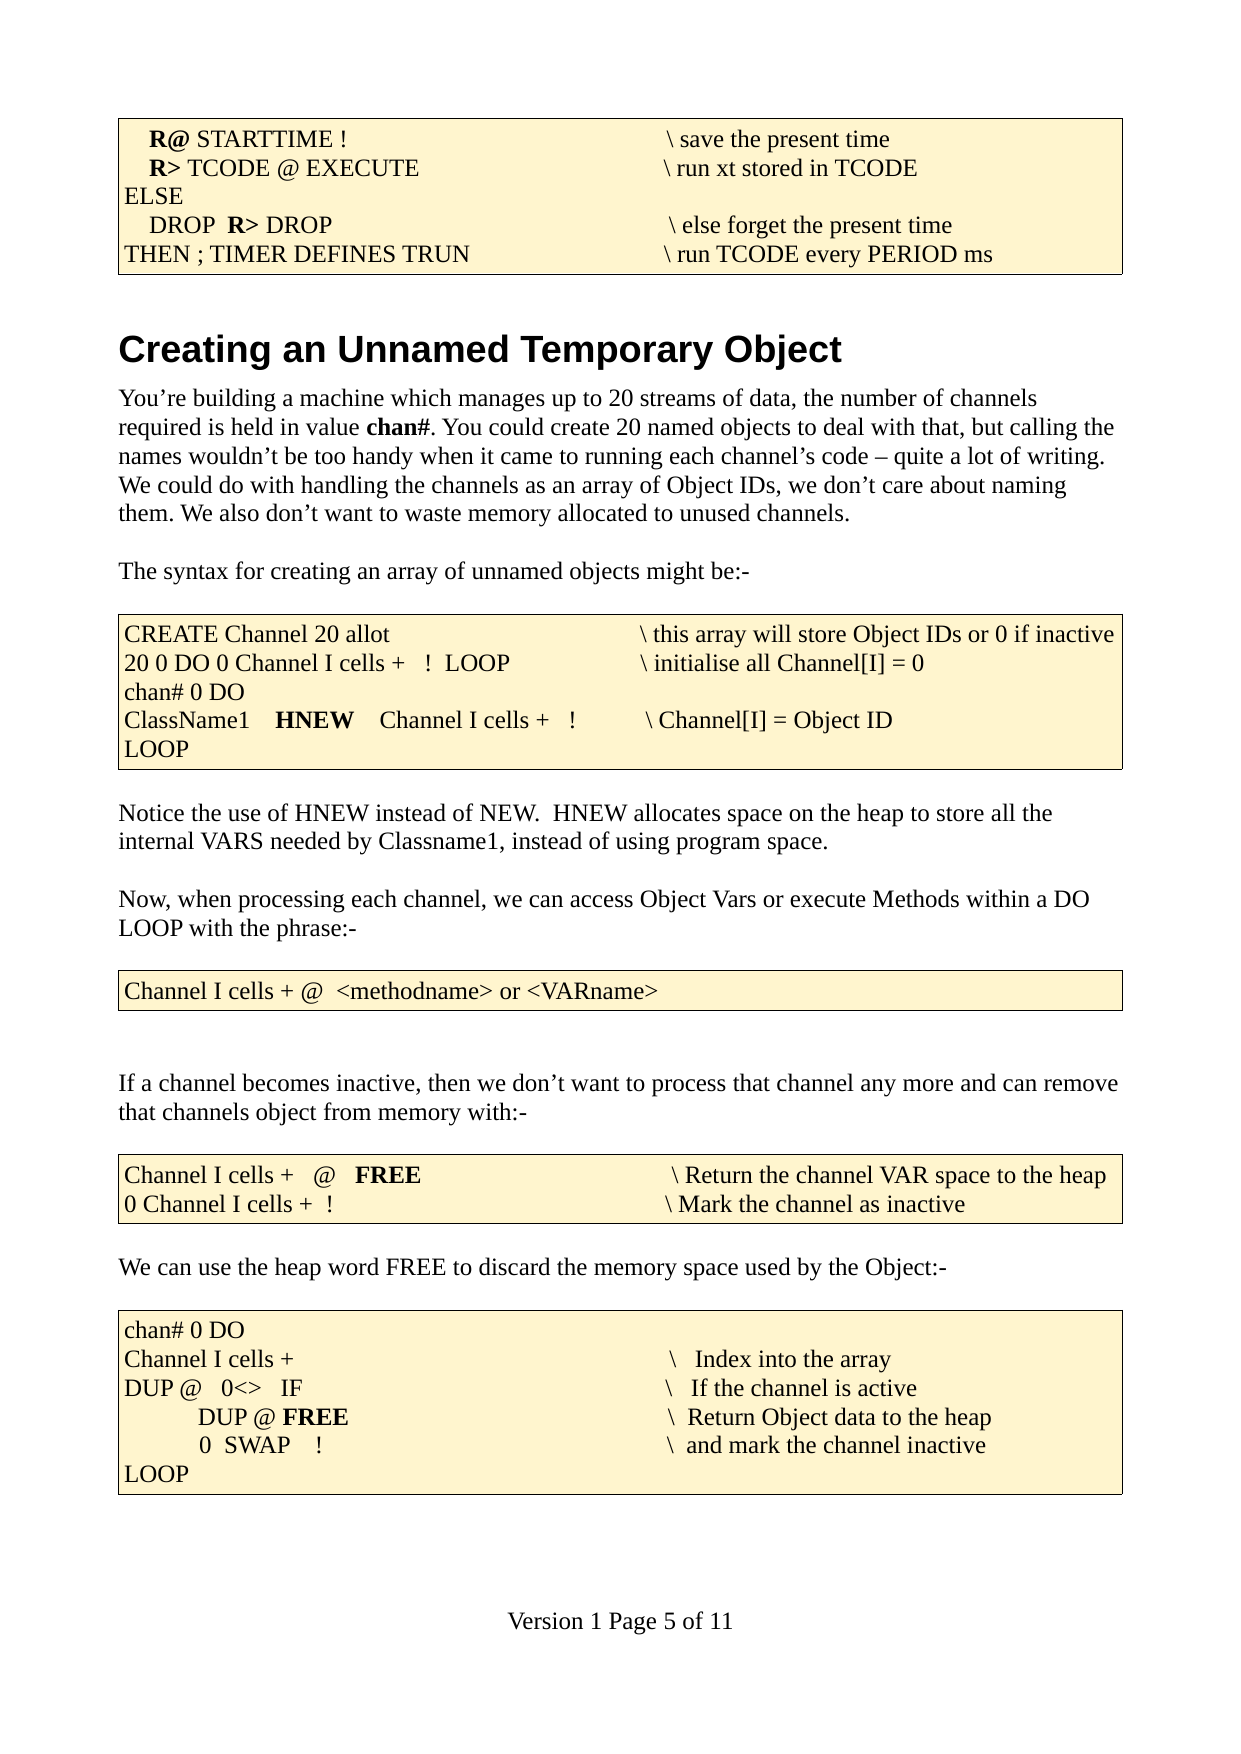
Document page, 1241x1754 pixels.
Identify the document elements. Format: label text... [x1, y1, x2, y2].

table_header Channel I cells + @ FREE \ Return the channel VAR space to the heap 0 Channel I cells + ! \ Mark the channel as inactive [119, 1155, 1122, 1223]
text We can use the heap word FREE to discard the memory space used by the Object:- [118, 1252, 1122, 1281]
table_header CREATE Channel 20 allot \ this array will store Object IDs or 0 if inactive 20 0 DO 0 Channel I cells + ! LOOP \ initialise all Channel[I] = 0 chan# 0 DO ClassName1 HNEW Channel I cells + ! \ Channel[I] = Object ID LOOP [119, 615, 1122, 769]
text Now, when processing each channel, we can access Object Vars or execute Methods within a DO LOOP with the phrase:- [118, 884, 1122, 941]
text You’re building a machine which manages up to 20 streams of data, the number of channels required is held in value chan#. You could create 20 named objects to deal with that, but calling the names wouldn’t be too handy when it came to running each channel’s code – quite a lot of writing. We could do with handling the channels as an array of Object IDs, we don’t care about naming them. We also don’t want to waste memory allocated to unused channels. [118, 383, 1122, 527]
table_header Channel I cells + @ <methodname> or <VARname> [119, 971, 1122, 1010]
text If a channel becomes inactive, then we don’t want to process that channel any more and can remove that channels object from memory with:- [118, 1068, 1122, 1126]
text The syntax for creating an array of unnamed objects might be:- [118, 556, 1122, 585]
table_header R@ STARTTIME ! \ save the present time R> TCODE @ EXECUTE \ run xt stored in TCODE ELSE DROP R> DROP \ else forget the present time THEN ; TIMER DEFINES TRUN \ run TCODE every PERIOD ms [119, 119, 1122, 273]
text Notice the use of HNEW instead of NEW. HNEW allocates space on the heap to store all the internal VARS needed by Classname1, instead of using program space. [118, 798, 1122, 855]
subtitle Creating an Unnamed Temporary Object [118, 327, 1122, 371]
table_header chan# 0 DO Channel I cells + \ Index into the array DUP @ 0<> IF \ If the channel is active DUP @ FREE \ Return Object data to the heap 0 SWAP ! \ and mark the channel inactive LOOP [119, 1311, 1122, 1494]
